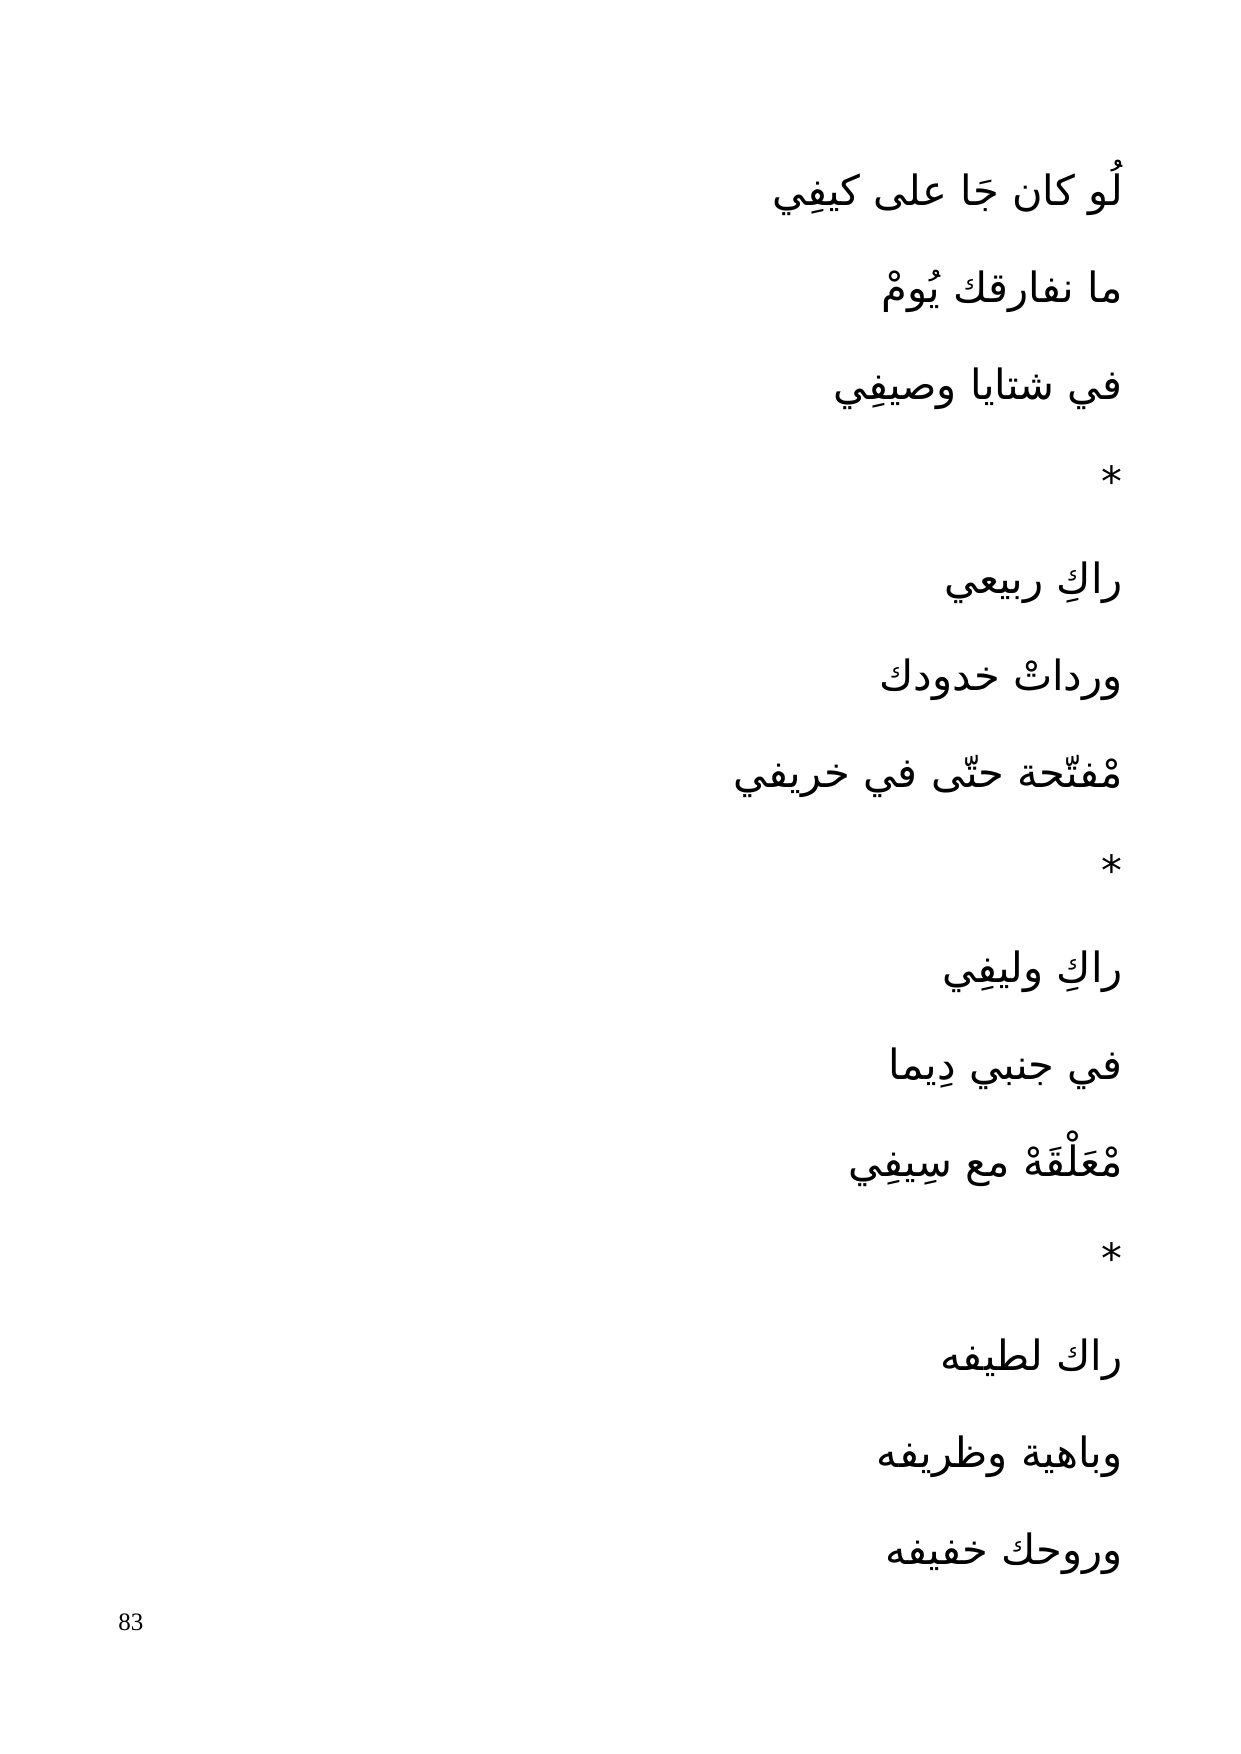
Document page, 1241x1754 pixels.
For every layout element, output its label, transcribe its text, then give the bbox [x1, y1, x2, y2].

text * [118, 846, 1122, 895]
text مْعَلْقَهْ مع سِيفِي [118, 1137, 1122, 1186]
text * [118, 458, 1122, 506]
text في جنبي دِيما [118, 1040, 1122, 1089]
text في شتايا وصيفِي [118, 361, 1122, 409]
text لُو كان جَا على كيفِي [118, 167, 1122, 215]
text ورداتْ خدودك [118, 652, 1122, 701]
text راك لطيفه [118, 1332, 1122, 1380]
text وباهية وظريفه [118, 1429, 1122, 1477]
text * [118, 1234, 1122, 1283]
text راكِ ربيعي [118, 555, 1122, 603]
text راكِ وليفِي [118, 943, 1122, 992]
text وروحك خفيفه [118, 1526, 1122, 1574]
text مْفتّحة حتّى في خريفي [118, 749, 1122, 798]
text ما نفارقك يُومْ [118, 264, 1122, 312]
